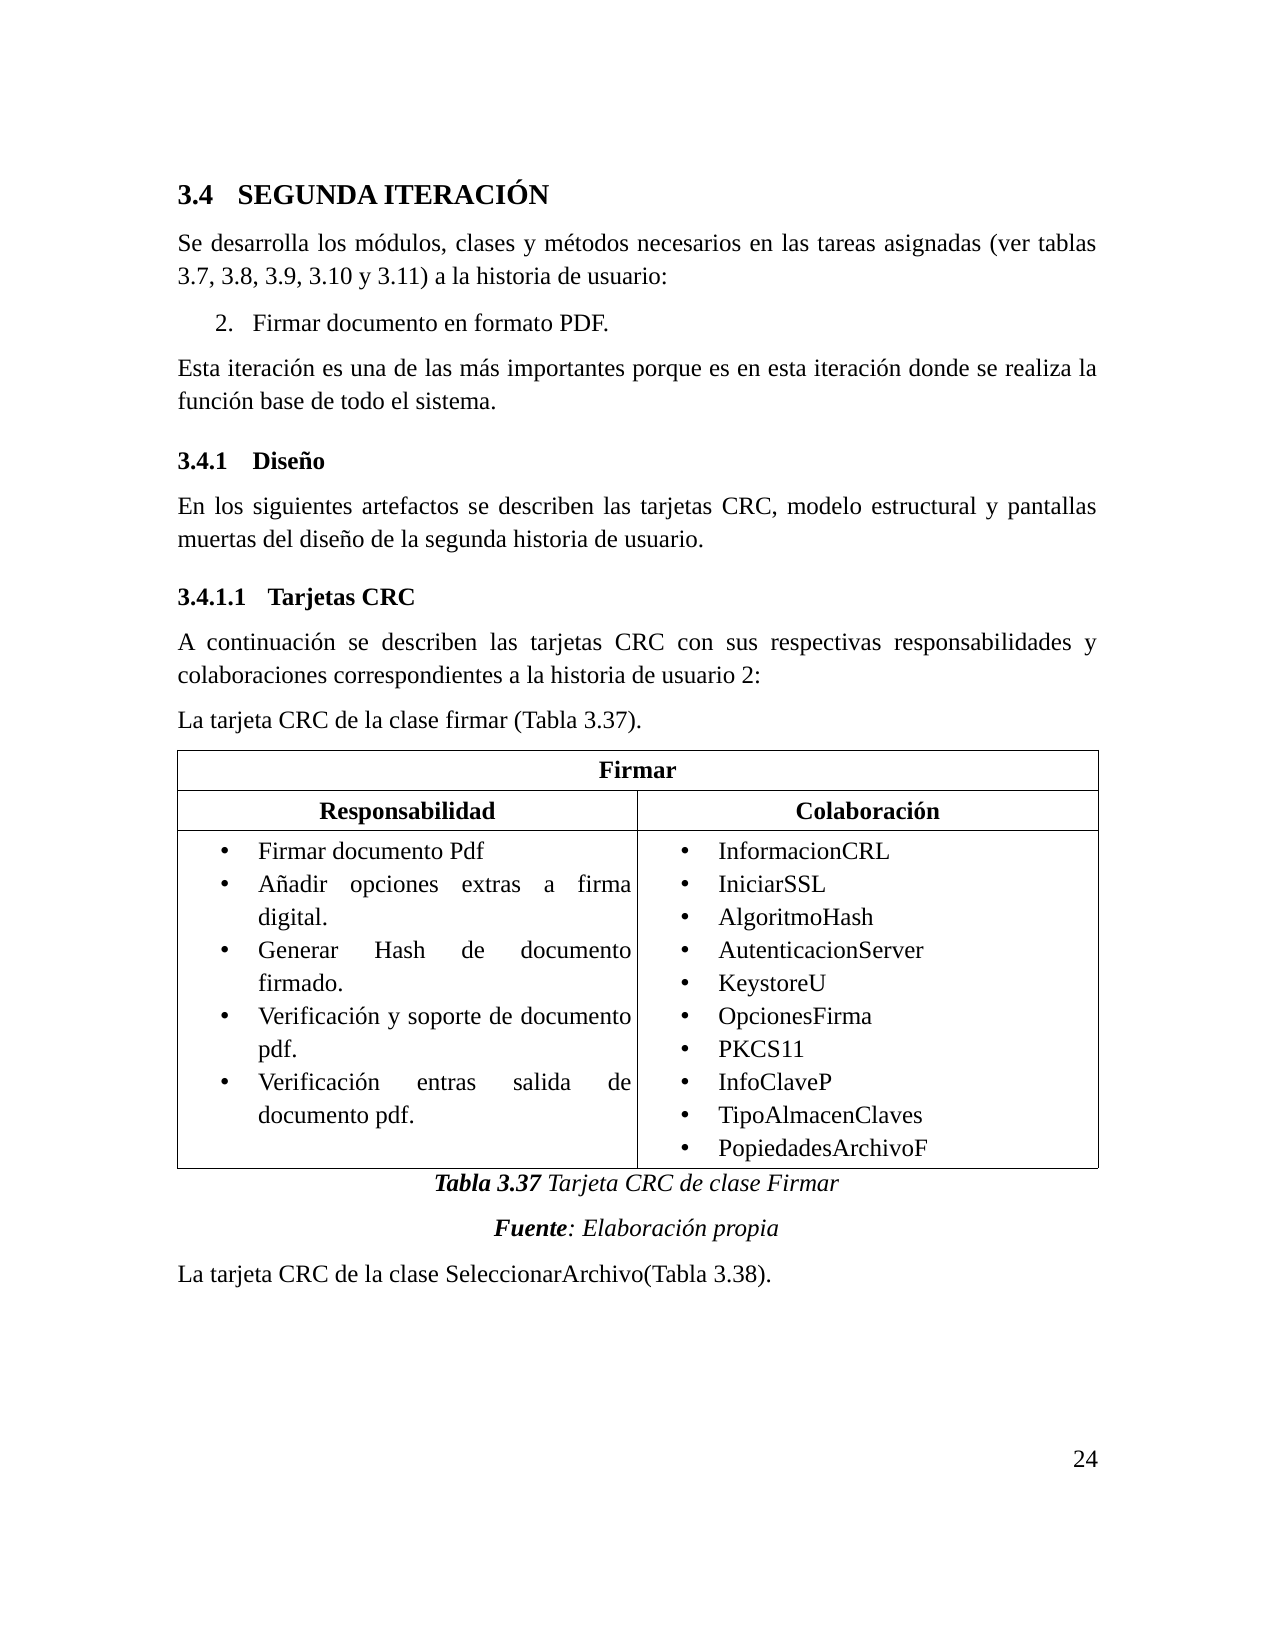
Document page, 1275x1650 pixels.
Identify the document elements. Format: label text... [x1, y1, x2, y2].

text Fuente: Elaboración propia [177, 1213, 1098, 1242]
table_cell Colaboración [638, 791, 1098, 830]
table_header Firmar [178, 751, 1098, 790]
table_cell Responsabilidad [178, 791, 637, 830]
subtitle Tarjetas CRC [177, 582, 1098, 610]
subtitle Diseño [177, 446, 1098, 474]
list Firmar documento en formato PDF. [215, 308, 1098, 337]
table_cell InformacionCRL IniciarSSL AlgoritmoHash AutenticacionServer KeystoreU OpcionesFirma PKCS11 InfoClaveP TipoAlmacenClaves PopiedadesArchivoF [638, 831, 1098, 1168]
subtitle SEGUNDA ITERACIÓN [177, 177, 1098, 210]
text En los siguientes artefactos se describen las tarjetas CRC, modelo estructural y pantallas muertas del diseño de la segunda historia de usuario. [177, 491, 1098, 553]
text Se desarrolla los módulos, clases y métodos necesarios en las tareas asignadas (ver tablas 3.7, 3.8, 3.9, 3.10 y 3.11) a la historia de usuario: [177, 228, 1098, 289]
text La tarjeta CRC de la clase SeleccionarArchivo(Tabla 3.38). [177, 1259, 1098, 1287]
text La tarjeta CRC de la clase firmar (Tabla 3.37). [177, 705, 1098, 734]
text Esta iteración es una de las más importantes porque es en esta iteración donde se realiza la función base de todo el sistema. [177, 353, 1098, 415]
table_cell Firmar documento Pdf Añadir opciones extras a firma digital. Generar Hash de documento firmado. Verificación y soporte de documento pdf. Verificación entras salida de documento pdf. [178, 831, 637, 1168]
text A continuación se describen las tarjetas CRC con sus respectivas responsabilidades y colaboraciones correspondientes a la historia de usuario 2: [177, 627, 1098, 689]
text Tabla 3.37 Tarjeta CRC de clase Firmar [177, 1169, 1098, 1197]
